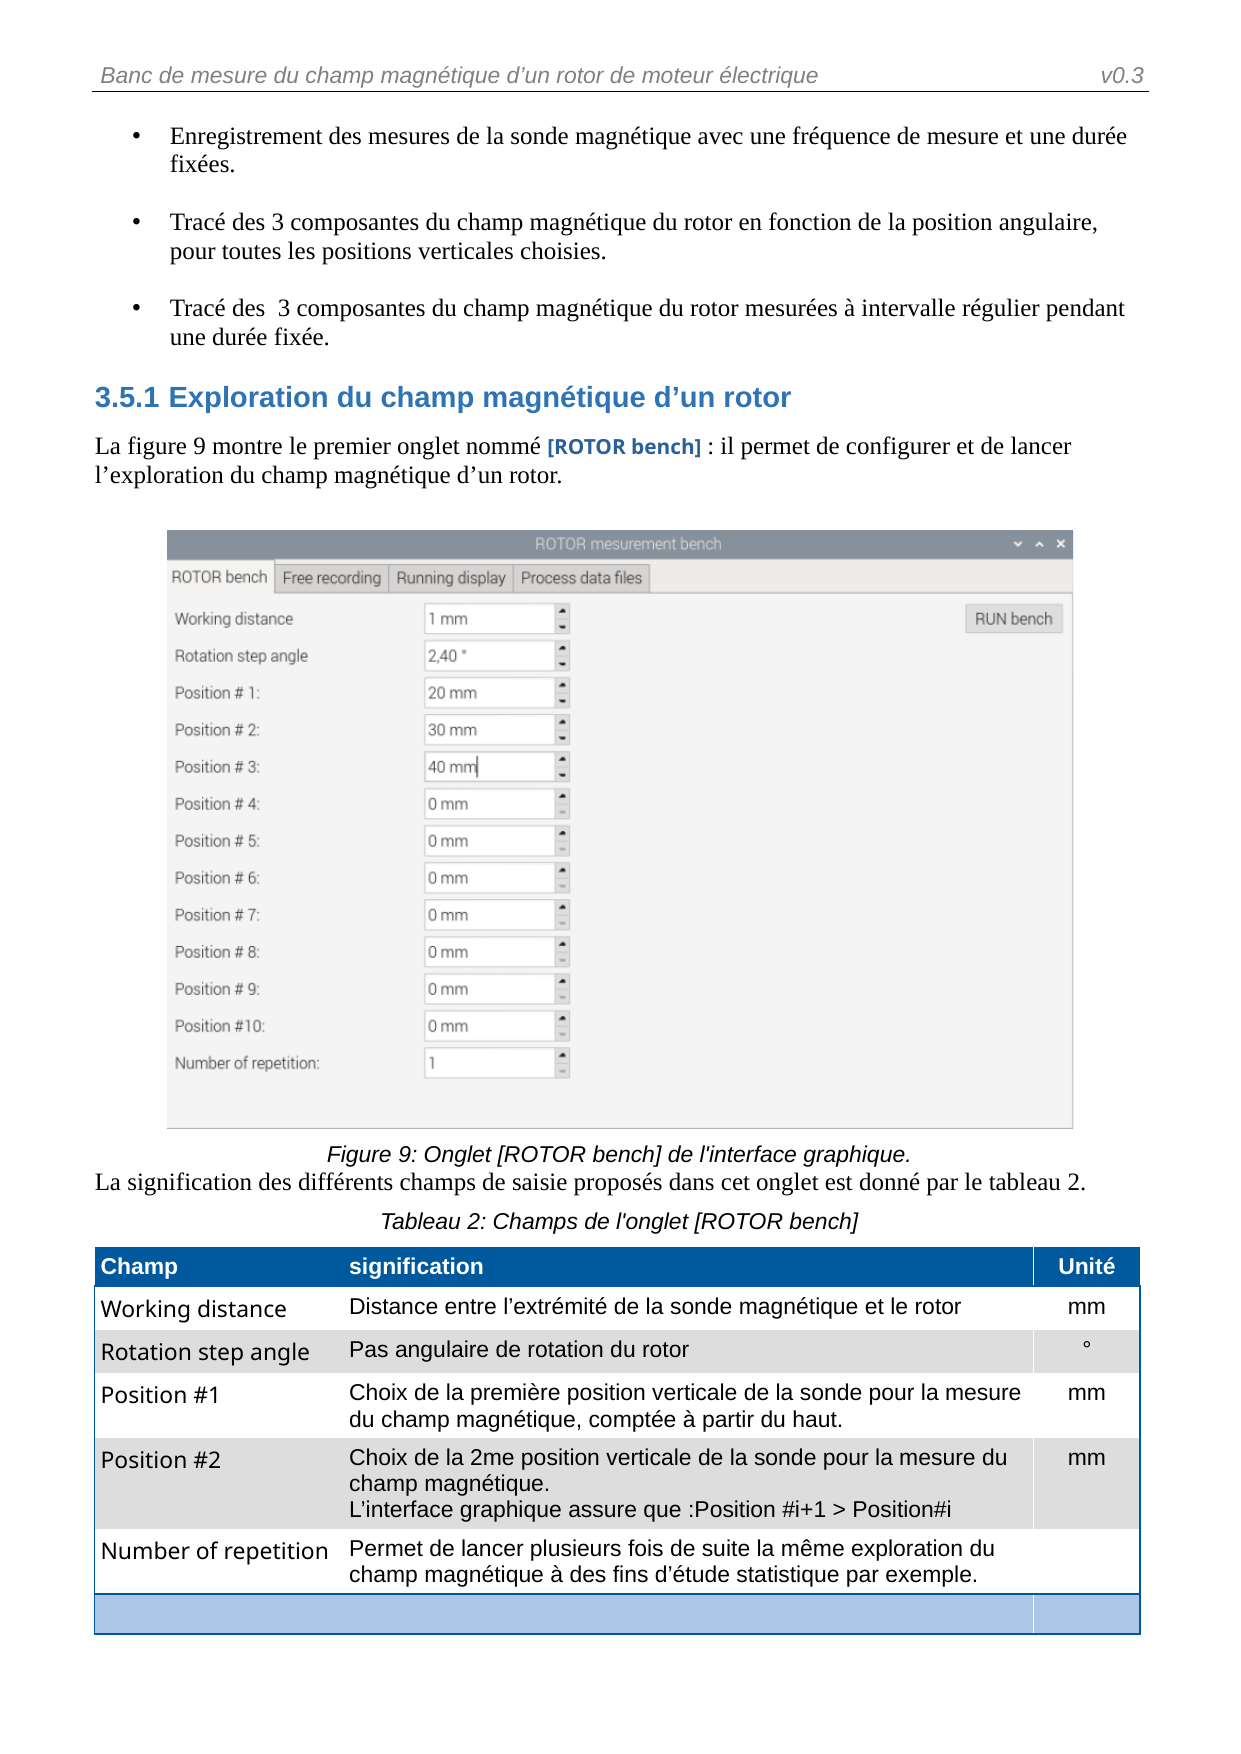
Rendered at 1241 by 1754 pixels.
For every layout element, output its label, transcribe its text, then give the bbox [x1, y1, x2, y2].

table_cell Rotation step angle [95, 1330, 343, 1373]
table_cell ° [1034, 1330, 1139, 1373]
list Tracé des 3 composantes du champ magnétique du rotor mesurées à intervalle régulier pendant une durée fixée. [132, 293, 1146, 379]
table_cell Position #2 [95, 1438, 343, 1529]
table_cell mm [1034, 1373, 1139, 1438]
picture [167, 530, 1074, 1129]
table_header signification [343, 1247, 1033, 1285]
table_header Unité [1034, 1247, 1140, 1285]
subtitle Exploration du champ magnétique d’un rotor [94, 379, 1146, 413]
text La figure 9 montre le premier onglet nommé [ROTOR bench] : il permet de configurer et de lancer l’exploration du champ magnétique d’un rotor. [94, 431, 1146, 489]
table_cell Choix de la 2me position verticale de la sonde pour la mesure du champ magnétique. L’interface graphique assure que :Position #i+1 > Position#i [343, 1438, 1033, 1529]
table_cell mm [1034, 1287, 1139, 1330]
table_cell Position #1 [95, 1373, 343, 1438]
table_cell Distance entre l’extrémité de la sonde magnétique et le rotor [343, 1287, 1033, 1330]
table_cell Choix de la première position verticale de la sonde pour la mesure du champ magnétique, comptée à partir du haut. [343, 1373, 1033, 1438]
text Figure 9: Onglet [ROTOR bench] de l'interface graphique. [167, 1129, 1073, 1167]
text Tableau 2: Champs de l'onglet [ROTOR bench] [94, 1208, 1146, 1235]
table_cell [95, 1595, 343, 1633]
text La signification des différents champs de saisie proposés dans cet onglet est donné par le tableau 2. [94, 1167, 1146, 1196]
table_cell Number of repetition [95, 1529, 343, 1593]
table_header Champ [95, 1247, 343, 1285]
table_cell Pas angulaire de rotation du rotor [343, 1330, 1033, 1373]
table_cell [343, 1595, 1033, 1633]
table_cell [1034, 1595, 1139, 1633]
table_cell mm [1034, 1438, 1139, 1529]
table_cell Working distance [95, 1287, 343, 1330]
table_cell [1034, 1529, 1139, 1593]
table_cell Permet de lancer plusieurs fois de suite la même exploration du champ magnétique à des fins d’étude statistique par exemple. [343, 1529, 1033, 1593]
list Enregistrement des mesures de la sonde magnétique avec une fréquence de mesure et une durée fixées. [132, 121, 1146, 207]
list Tracé des 3 composantes du champ magnétique du rotor en fonction de la position angulaire, pour toutes les positions verticales choisies. [132, 207, 1146, 293]
